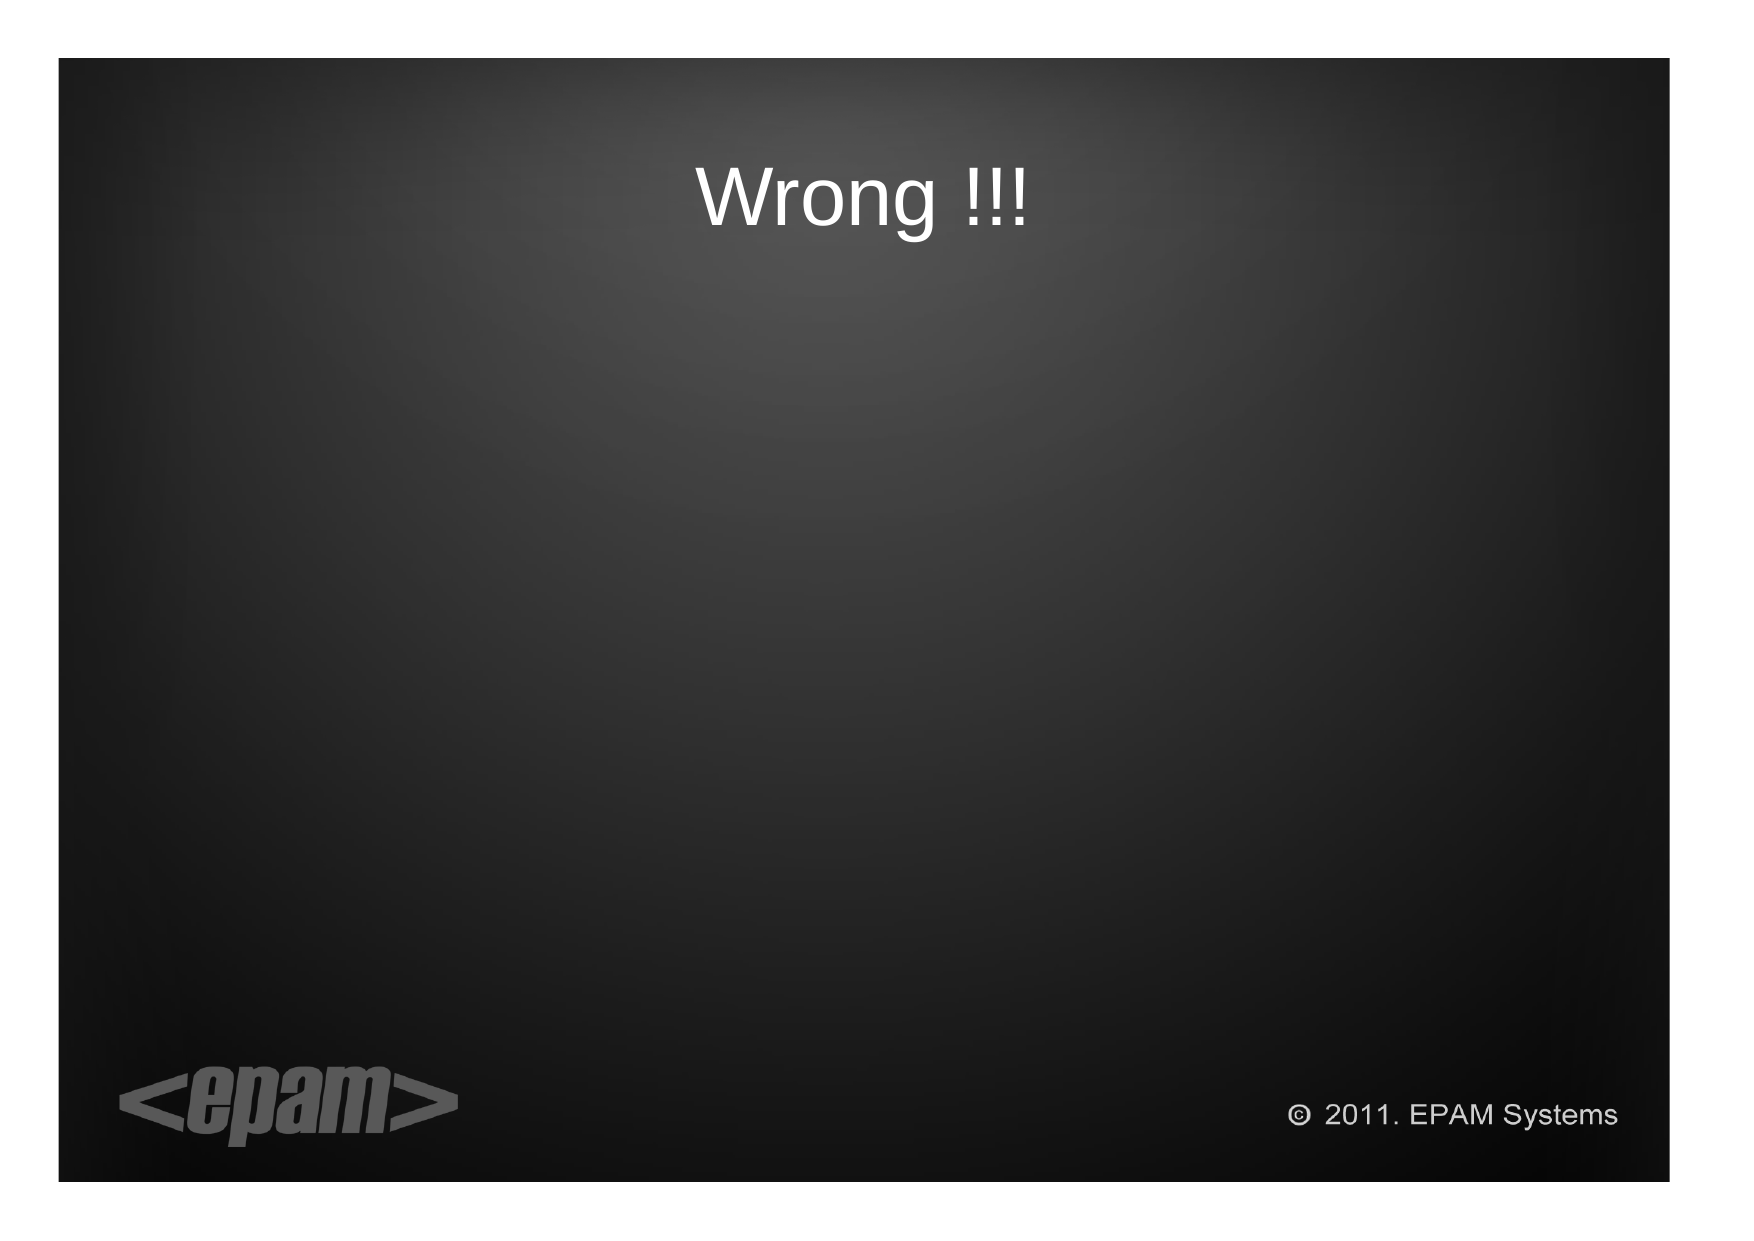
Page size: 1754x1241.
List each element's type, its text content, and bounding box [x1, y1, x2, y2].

title Wrong !!! [138, 103, 1589, 291]
picture [58, 57, 1670, 1182]
